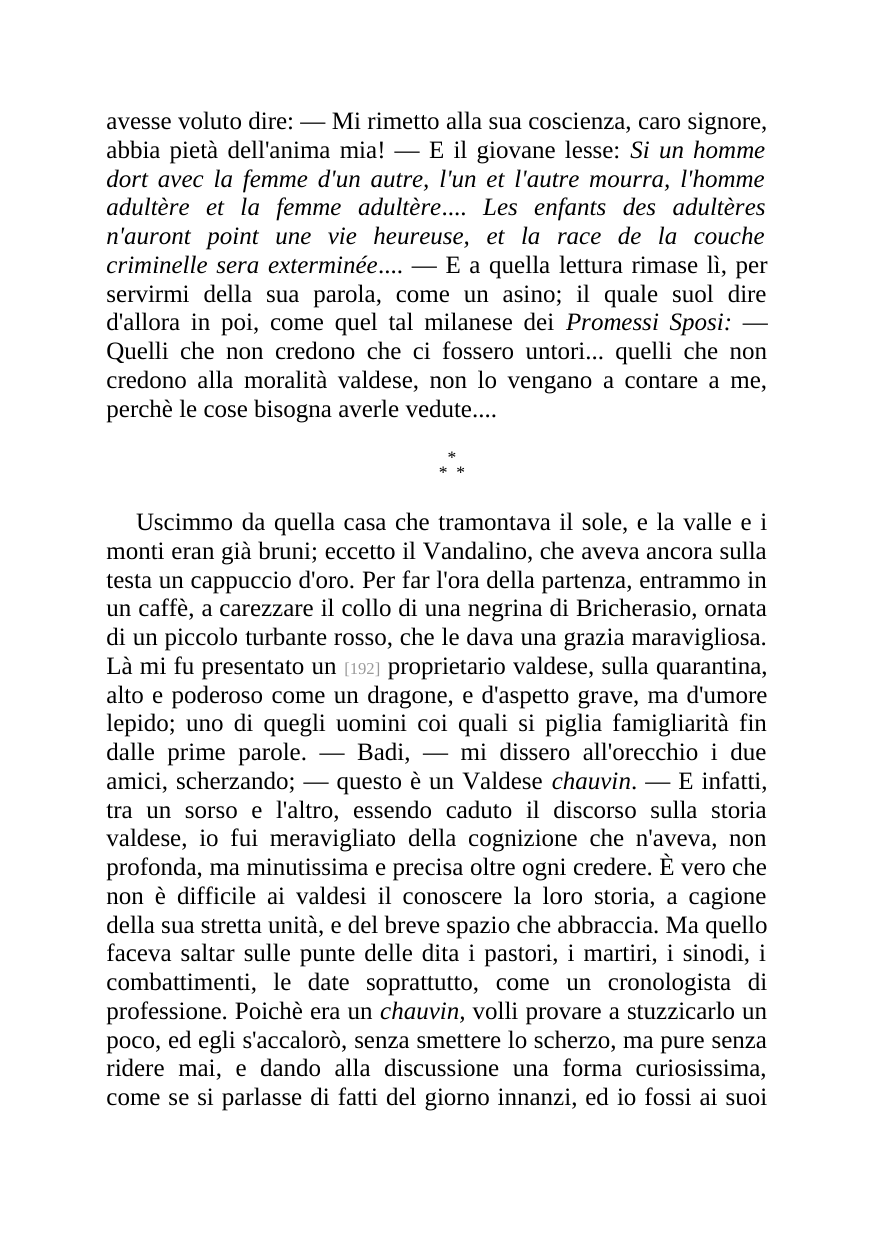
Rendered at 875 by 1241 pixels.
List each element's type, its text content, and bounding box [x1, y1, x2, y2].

text *** [106, 447, 768, 482]
text Uscimmo da quella casa che tramontava il sole, e la valle e i monti eran già bruni; eccetto il Vandalino, che aveva ancora sulla testa un cappuccio d'oro. Per far l'ora della partenza, entrammo in un caffè, a carezzare il collo di una negrina di Bricherasio, ornata di un piccolo turbante rosso, che le dava una grazia maravigliosa. Là mi fu presentato un [192] proprietario valdese, sulla quarantina, alto e poderoso come un dragone, e d'aspetto grave, ma d'umore lepido; uno di quegli uomini coi quali si piglia famigliarità fin dalle prime parole. — Badi, — mi dissero all'orecchio i due amici, scherzando; — questo è un Valdese chauvin. — E infatti, tra un sorso e l'altro, essendo caduto il discorso sulla storia valdese, io fui meravigliato della cognizione che n'aveva, non profonda, ma minutissima e precisa oltre ogni credere. È vero che non è difficile ai valdesi il conoscere la loro storia, a cagione della sua stretta unità, e del breve spazio che abbraccia. Ma quello faceva saltar sulle punte delle dita i pastori, i martiri, i sinodi, i combattimenti, le date soprattutto, come un cronologista di professione. Poichè era un chauvin, volli provare a stuzzicarlo un poco, ed egli s'accalorò, senza smettere lo scherzo, ma pure senza ridere mai, e dando alla discussione una forma curiosissima, come se si parlasse di fatti del giorno innanzi, ed io fossi ai suoi [106, 507, 768, 1111]
text avesse voluto dire: — Mi rimetto alla sua coscienza, caro signore, abbia pietà dell'anima mia! — E il giovane lesse: Si un homme dort avec la femme d'un autre, l'un et l'autre mourra, l'homme adultère et la femme adultère.... Les enfants des adultères n'auront point une vie heureuse, et la race de la couche criminelle sera exterminée.... — E a quella lettura rimase lì, per servirmi della sua parola, come un asino; il quale suol dire d'allora in poi, come quel tal milanese dei Promessi Sposi: — Quelli che non credono che ci fossero untori... quelli che non credono alla moralità valdese, non lo vengano a contare a me, perchè le cose bisogna averle vedute.... [106, 106, 768, 422]
